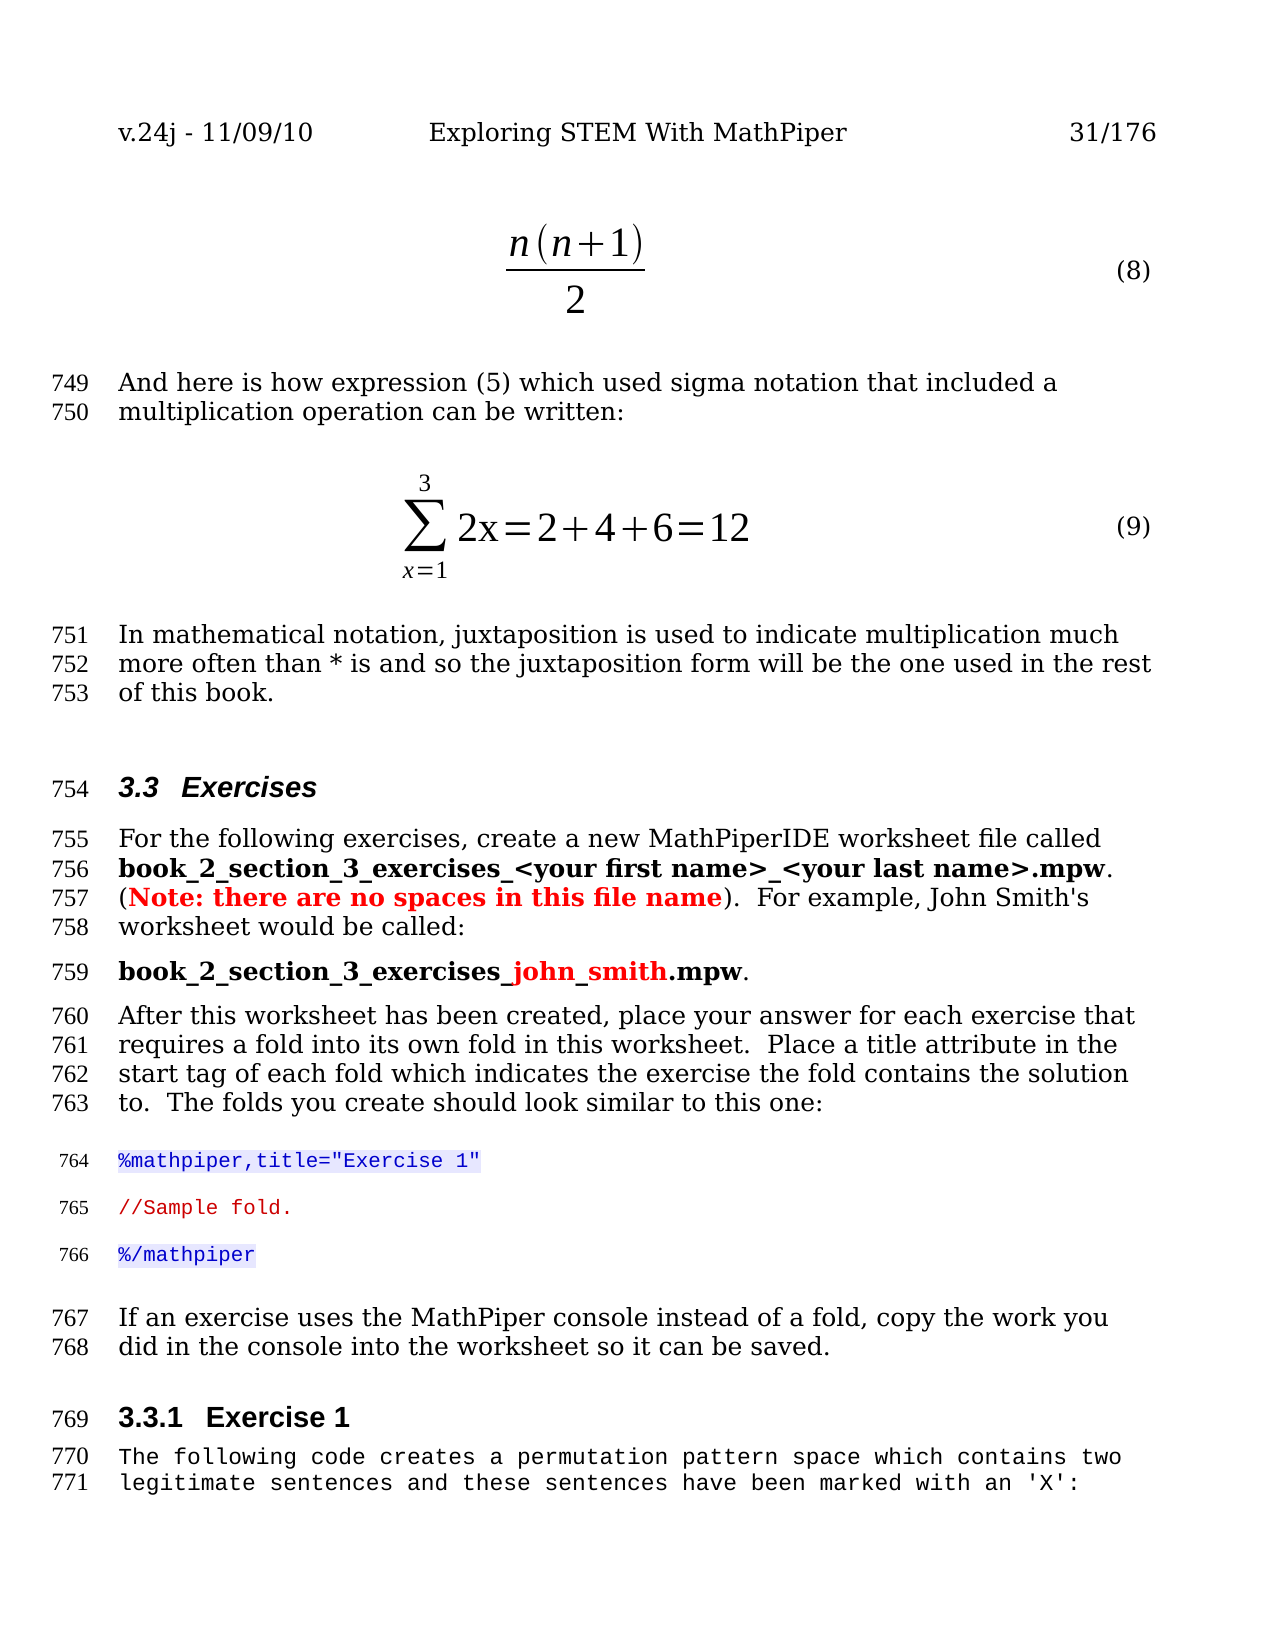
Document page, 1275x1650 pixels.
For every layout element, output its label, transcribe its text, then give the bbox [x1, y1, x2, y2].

text %mathpiper,title="Exercise 1" [118, 1149, 1157, 1173]
text In mathematical notation, juxtaposition is used to indicate multiplication much more often than * is and so the juxtaposition form will be the one used in the rest of this book. [118, 620, 1157, 707]
subtitle Exercise 1 [118, 1400, 1157, 1434]
text And here is how expression (5) which used sigma notation that included a multiplication operation can be written: [118, 368, 1157, 427]
text //Sample fold. [118, 1197, 1157, 1221]
text If an exercise uses the MathPiper console instead of a fold, copy the work you did in the console into the worksheet so it can be saved. [118, 1303, 1157, 1361]
text For the following exercises, create a new MathPiperIDE worksheet file called book_2_section_3_exercises_<your first name>_<your last name>.mpw. (Note: there are no spaces in this file name). For example, John Smith's worksheet would be called: [118, 824, 1157, 942]
text %/mathpiper [118, 1244, 1157, 1268]
table_header (8) [1041, 212, 1157, 330]
subtitle Exercises [118, 770, 1157, 803]
table_header [118, 462, 1041, 591]
text After this worksheet has been created, place your answer for each exercise that requires a fold into its own fold in this worksheet. Place a title attribute in the start tag of each fold which indicates the exercise the fold contains the solution to. The folds you create should look similar to this one: [118, 1001, 1157, 1118]
table_header [118, 212, 1041, 330]
table_header (9) [1041, 462, 1157, 591]
text book_2_section_3_exercises_john_smith.mpw. [118, 957, 1157, 986]
text The following code creates a permutation pattern space which contains two legitimate sentences and these sentences have been marked with an 'X': [118, 1446, 1157, 1497]
